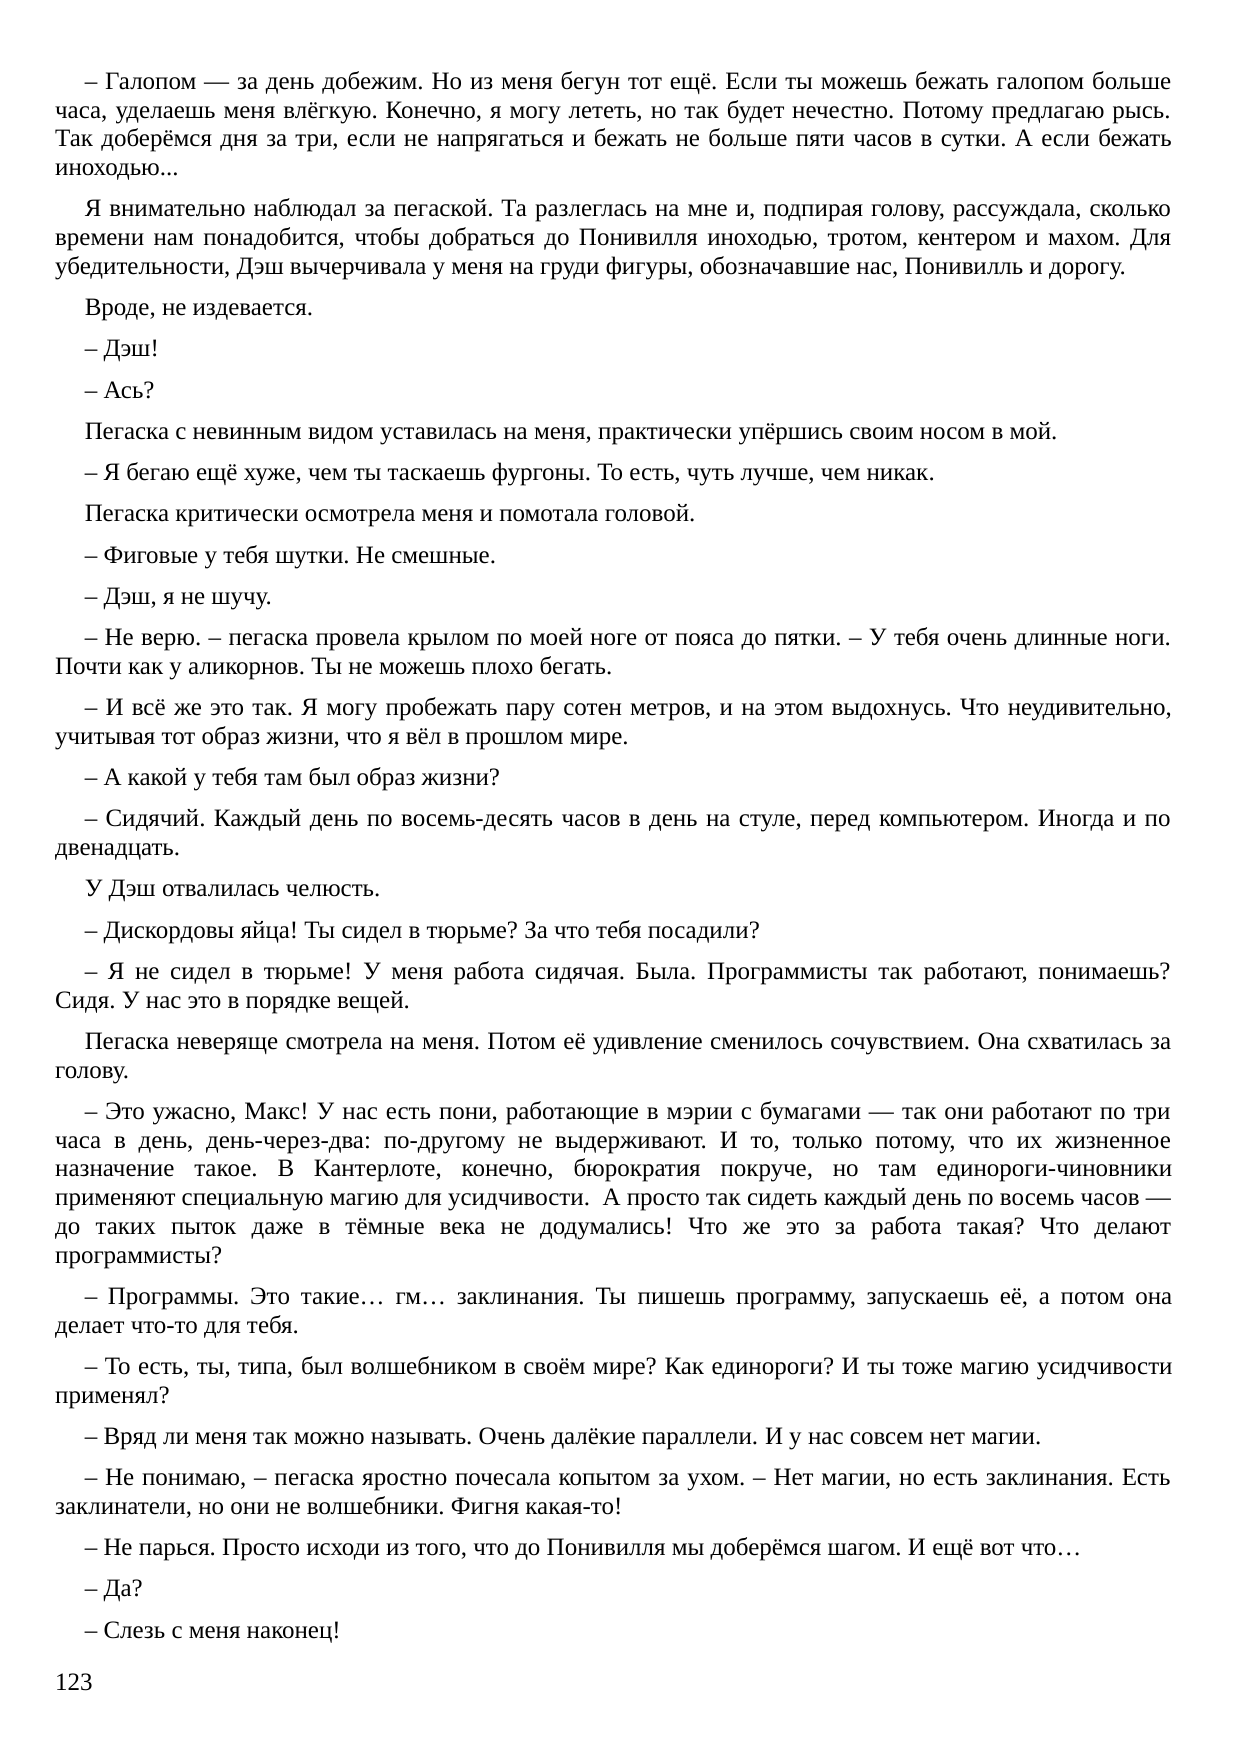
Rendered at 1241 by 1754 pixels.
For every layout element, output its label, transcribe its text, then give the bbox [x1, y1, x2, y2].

text – То есть, ты, типа, был волшебником в своём мире? Как единороги? И ты тоже магию усидчивости применял? [55, 1351, 1173, 1408]
text – Не верю. – пегаска провела крылом по моей ноге от пояса до пятки. – У тебя очень длинные ноги. Почти как у аликорнов. Ты не можешь плохо бегать. [55, 622, 1173, 680]
text – Галопом — за день добежим. Но из меня бегун тот ещё. Если ты можешь бежать галопом больше часа, уделаешь меня влёгкую. Конечно, я могу лететь, но так будет нечестно. Потому предлагаю рысь. Так доберёмся дня за три, если не напрягаться и бежать не больше пяти часов в сутки. А если бежать иноходью... [55, 66, 1173, 181]
text – Фиговые у тебя шутки. Не смешные. [55, 540, 1173, 568]
text – Я бегаю ещё хуже, чем ты таскаешь фургоны. То есть, чуть лучше, чем никак. [55, 457, 1173, 486]
text – А какой у тебя там был образ жизни? [55, 762, 1173, 791]
text – Это ужасно, Макс! У нас есть пони, работающие в мэрии с бумагами — так они работают по три часа в день, день-через-два: по-другому не выдерживают. И то, только потому, что их жизненное назначение такое. В Кантерлоте, конечно, бюрократия покруче, но там единороги-чиновники применяют специальную магию для усидчивости. А просто так сидеть каждый день по восемь часов — до таких пыток даже в тёмные века не додумались! Что же это за работа такая? Что делают программисты? [55, 1096, 1173, 1268]
text – Сидячий. Каждый день по восемь-десять часов в день на стуле, перед компьютером. Иногда и по двенадцать. [55, 803, 1173, 861]
text – Вряд ли меня так можно называть. Очень далёкие параллели. И у нас совсем нет магии. [55, 1421, 1173, 1450]
text – Дискордовы яйца! Ты сидел в тюрьме? За что тебя посадили? [55, 915, 1173, 943]
text Вроде, не издевается. [55, 292, 1173, 321]
text Пегаска критически осмотрела меня и помотала головой. [55, 498, 1173, 527]
text – Ась? [55, 375, 1173, 403]
text – Дэш! [55, 333, 1173, 362]
text – Не парься. Просто исходи из того, что до Понивилля мы доберёмся шагом. И ещё вот что… [55, 1532, 1173, 1561]
text – Я не сидел в тюрьме! У меня работа сидячая. Была. Программисты так работают, понимаешь? Сидя. У нас это в порядке вещей. [55, 956, 1173, 1013]
text – Дэш, я не шучу. [55, 581, 1173, 610]
text – И всё же это так. Я могу пробежать пару сотен метров, и на этом выдохнусь. Что неудивительно, учитывая тот образ жизни, что я вёл в прошлом мире. [55, 692, 1173, 750]
text У Дэш отвалилась челюсть. [55, 873, 1173, 902]
text – Слезь с меня наконец! [55, 1615, 1173, 1643]
text – Не понимаю, – пегаска яростно почесала копытом за ухом. – Нет магии, но есть заклинания. Есть заклинатели, но они не волшебники. Фигня какая-то! [55, 1462, 1173, 1520]
text – Программы. Это такие… гм… заклинания. Ты пишешь программу, запускаешь её, а потом она делает что-то для тебя. [55, 1281, 1173, 1338]
text Пегаска с невинным видом уставилась на меня, практически упёршись своим носом в мой. [55, 416, 1173, 445]
text Я внимательно наблюдал за пегаской. Та разлеглась на мне и, подпирая голову, рассуждала, сколько времени нам понадобится, чтобы добраться до Понивилля иноходью, тротом, кентером и махом. Для убедительности, Дэш вычерчивала у меня на груди фигуры, обозначавшие нас, Понивилль и дорогу. [55, 193, 1173, 280]
text – Да? [55, 1573, 1173, 1602]
text Пегаска неверяще смотрела на меня. Потом её удивление сменилось сочувствием. Она схватилась за голову. [55, 1026, 1173, 1083]
